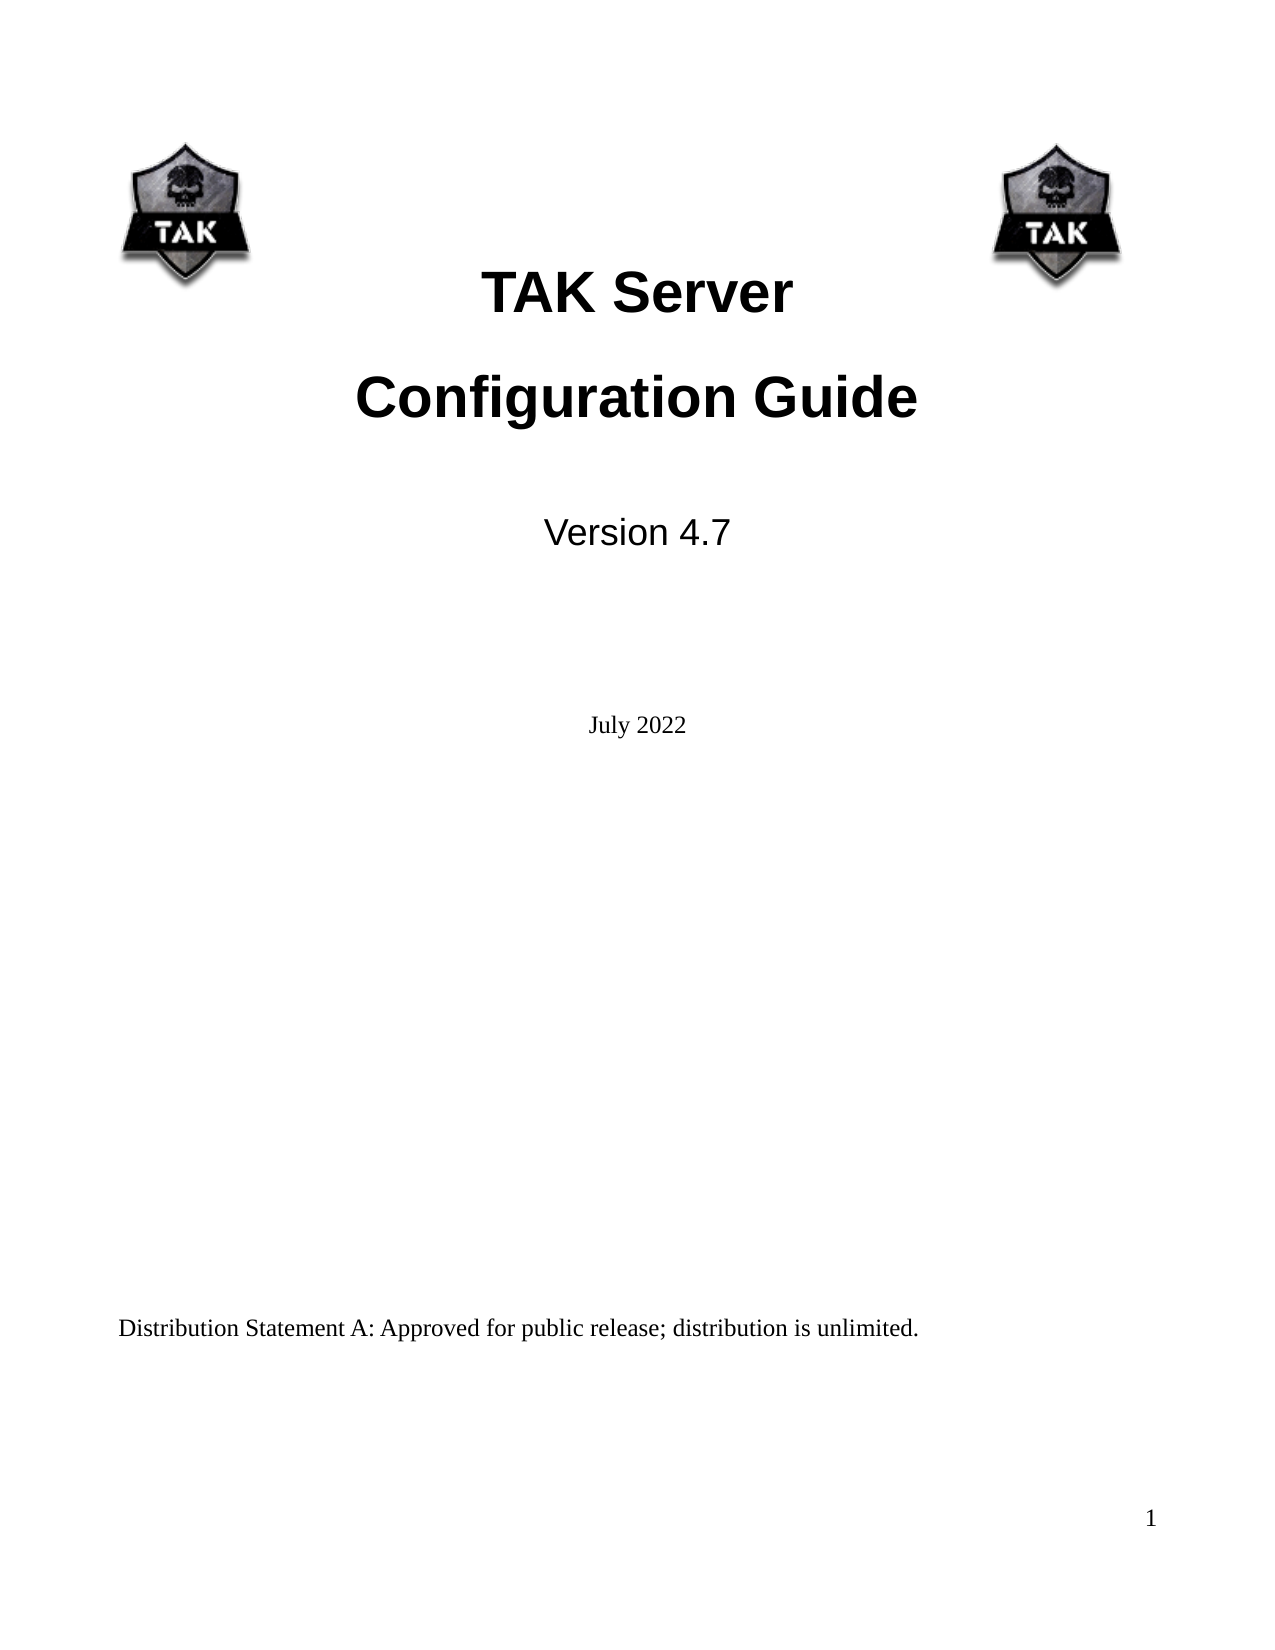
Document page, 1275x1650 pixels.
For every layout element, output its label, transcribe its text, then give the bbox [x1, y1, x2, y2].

title TAK Server [118, 258, 1157, 325]
subtitle Version 4.7 [118, 510, 1157, 553]
title Configuration Guide [118, 363, 1157, 430]
text Distribution Statement A: Approved for public release; distribution is unlimited. [118, 1313, 1157, 1342]
picture [111, 141, 262, 292]
text July 2022 [118, 710, 1157, 738]
picture [982, 142, 1133, 293]
